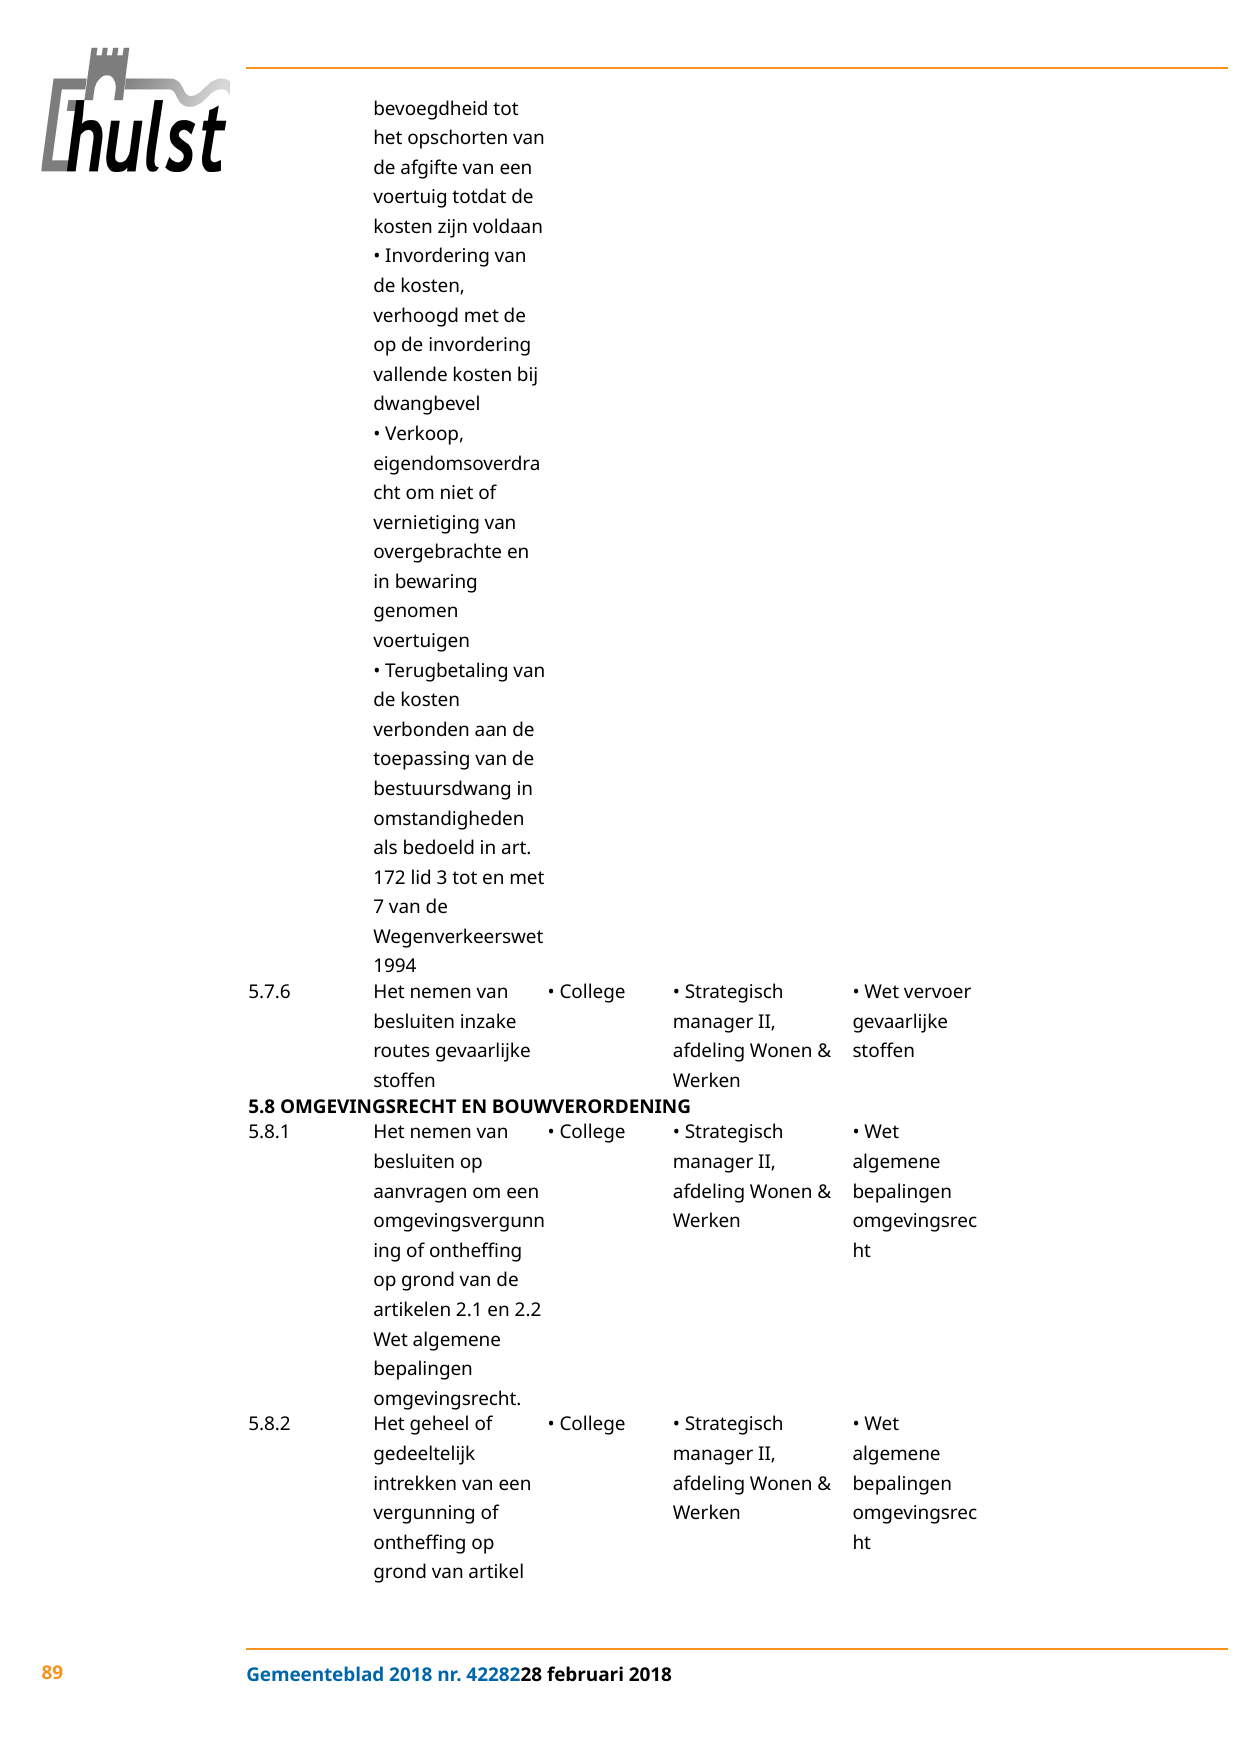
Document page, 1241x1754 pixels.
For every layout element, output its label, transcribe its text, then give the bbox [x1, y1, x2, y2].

table_cell [978, 1411, 1152, 1584]
table_cell • Strategisch manager II, afdeling Wonen & Werken [673, 979, 852, 1093]
table_cell • Wet algemene bepalingen omgevingsrecht [852, 1119, 977, 1411]
table_cell Het geheel of gedeeltelijk intrekken van een vergunning of ontheffing op grond van artikel [373, 1411, 547, 1584]
table_cell • College [548, 1411, 673, 1584]
table_cell Het nemen van besluiten inzake routes gevaarlijke stoffen [373, 979, 547, 1093]
table_cell [978, 979, 1152, 1093]
table_cell [673, 95, 852, 978]
table_cell 5.8.2 [248, 1411, 373, 1584]
table_cell • Strategisch manager II, afdeling Wonen & Werken [673, 1119, 852, 1411]
table_cell [548, 95, 673, 978]
table_cell [852, 95, 977, 978]
table_cell • College [548, 979, 673, 1093]
table_cell bevoegdheid tot het opschorten van de afgifte van een voertuig totdat de kosten zijn voldaan • Invordering van de kosten, verhoogd met de op de invordering vallende kosten bij dwangbevel • Verkoop, eigendomsoverdracht om niet of vernietiging van overgebrachte en in bewaring genomen voertuigen • Terugbetaling van de kosten verbonden aan de toepassing van de bestuursdwang in omstandigheden als bedoeld in art. 172 lid 3 tot en met 7 van de Wegenverkeerswet 1994 [373, 95, 547, 978]
table_cell • Wet algemene bepalingen omgevingsrecht [852, 1411, 977, 1584]
table_cell [248, 95, 373, 978]
table_cell • College [548, 1119, 673, 1411]
table_cell [978, 95, 1152, 978]
table_cell • Wet vervoer gevaarlijke stoffen [852, 979, 977, 1093]
table_cell • Strategisch manager II, afdeling Wonen & Werken [673, 1411, 852, 1584]
picture [41, 47, 231, 172]
table_cell 5.8.1 [248, 1119, 373, 1411]
table_cell 5.7.6 [248, 979, 373, 1093]
table_cell [978, 1119, 1152, 1411]
table_cell 5.8 OMGEVINGSRECHT EN BOUWVERORDENING [248, 1093, 1152, 1119]
table_cell Het nemen van besluiten op aanvragen om een omgevingsvergunning of ontheffing op grond van de artikelen 2.1 en 2.2 Wet algemene bepalingen omgevingsrecht. [373, 1119, 547, 1411]
